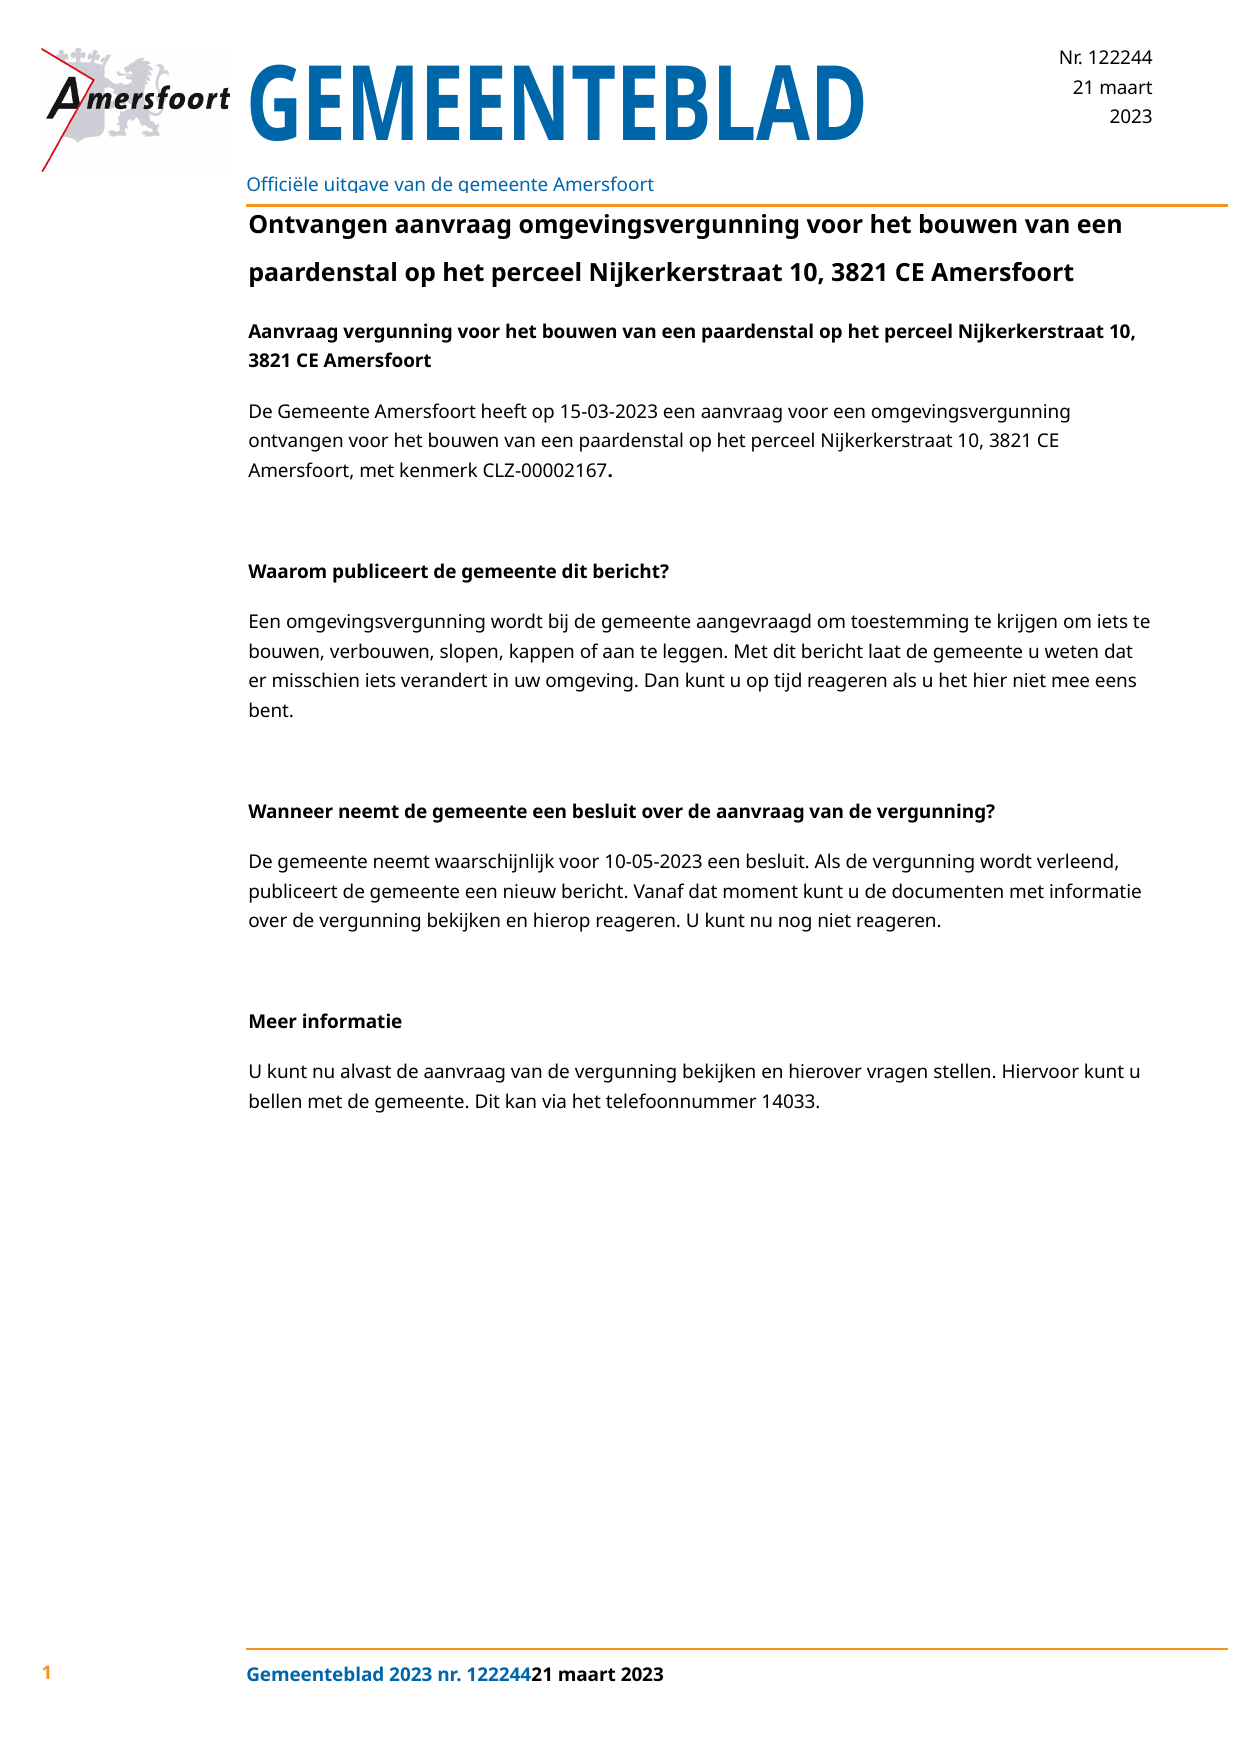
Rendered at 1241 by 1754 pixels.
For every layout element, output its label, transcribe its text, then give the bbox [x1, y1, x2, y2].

text De Gemeente Amersfoort heeft op 15-03-2023 een aanvraag voor een omgevingsvergunning ontvangen voor het bouwen van een paardenstal op het perceel Nijkerkerstraat 10, 3821 CE Amersfoort, met kenmerk CLZ-00002167. [248, 398, 1152, 483]
picture [41, 47, 231, 172]
text U kunt nu alvast de aanvraag van de vergunning bekijken en hierover vragen stellen. Hiervoor kunt u bellen met de gemeente. Dit kan via het telefoonnummer 14033. [248, 1059, 1152, 1114]
text Meer informatie [248, 1008, 1152, 1034]
text Waarom publiceert de gemeente dit bericht? [248, 558, 1152, 584]
text Wanneer neemt de gemeente een besluit over de aanvraag van de vergunning? [248, 798, 1152, 824]
text De gemeente neemt waarschijnlijk voor 10-05-2023 een besluit. Als de vergunning wordt verleend, publiceert de gemeente een nieuw bericht. Vanaf dat moment kunt u de documenten met informatie over de vergunning bekijken en hierop reageren. U kunt nu nog niet reageren. [248, 848, 1152, 933]
text Ontvangen aanvraag omgevingsvergunning voor het bouwen van een paardenstal op het perceel Nijkerkerstraat 10, 3821 CE Amersfoort [248, 207, 1152, 288]
text Een omgevingsvergunning wordt bij de gemeente aangevraagd om toestemming te krijgen om iets te bouwen, verbouwen, slopen, kappen of aan te leggen. Met dit bericht laat de gemeente u weten dat er misschien iets verandert in uw omgeving. Dan kunt u op tijd reageren als u het hier niet mee eens bent. [248, 608, 1152, 723]
text Aanvraag vergunning voor het bouwen van een paardenstal op het perceel Nijkerkerstraat 10, 3821 CE Amersfoort [248, 318, 1152, 373]
